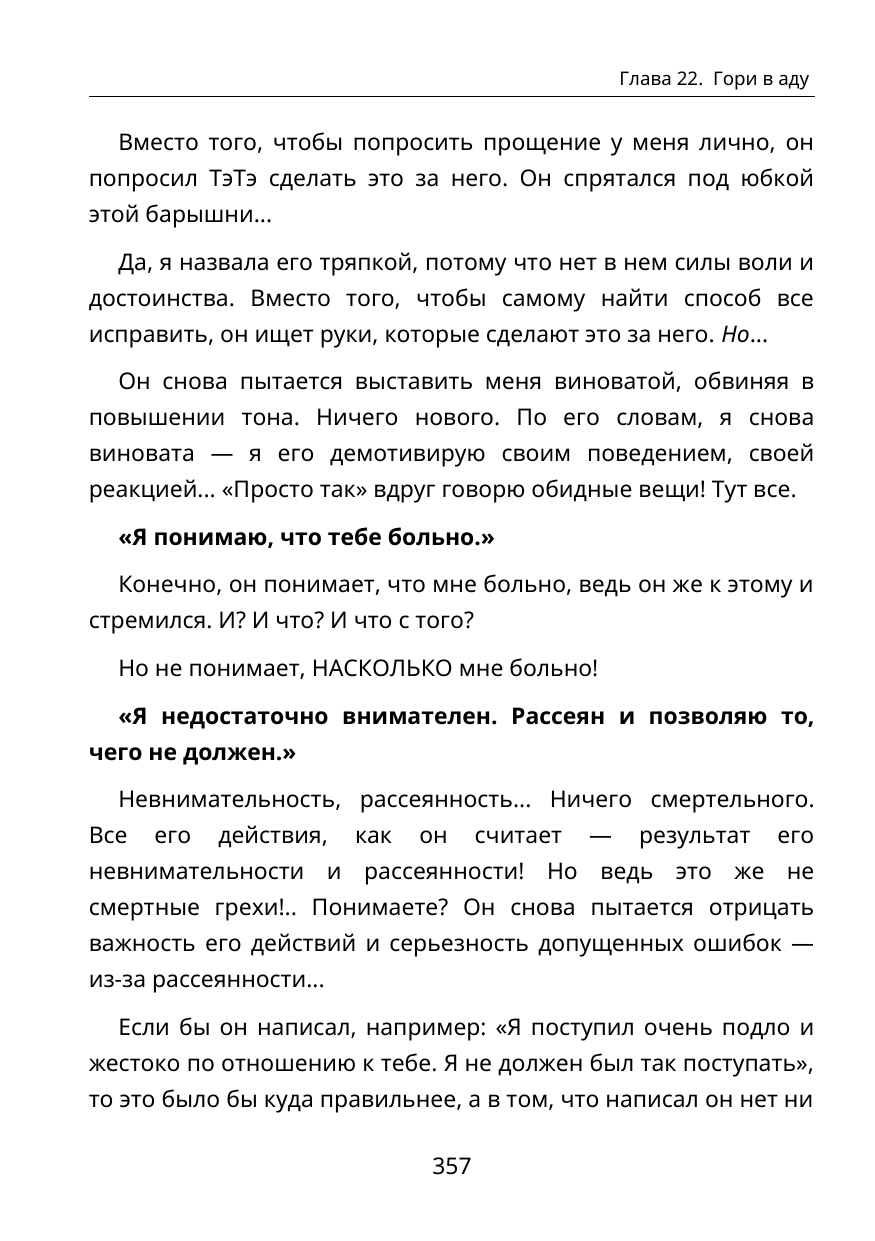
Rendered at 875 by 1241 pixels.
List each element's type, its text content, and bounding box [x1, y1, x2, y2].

text Конечно, он понимает, что мне больно, ведь он же к этому и стремился. И? И что? И что с того? [88, 568, 815, 636]
text Но не понимает, НАСКОЛЬКО мне больно! [88, 652, 815, 683]
text Вместо того, чтобы попросить прощение у меня лично, он попросил ТэТэ сделать это за него. Он спрятался под юбкой этой барышни... [88, 126, 815, 229]
text «Я недостаточно внимателен. Рассеян и позволяю то, чего не должен.» [88, 700, 815, 767]
text Да, я назвала его тряпкой, потому что нет в нем силы воли и достоинства. Вместо того, чтобы самому найти способ все исправить, он ищет руки, которые сделают это за него. Но... [88, 246, 815, 349]
text «Я понимаю, что тебе больно.» [88, 521, 815, 552]
text Если бы он написал, например: «Я поступил очень подло и жестоко по отношению к тебе. Я не должен был так поступать», то это было бы куда правильнее, а в том, что написал он нет ни [88, 1011, 815, 1114]
text Невнимательность, рассеянность... Ничего смертельного. Все его действия, как он считает — результат его невнимательности и рассеянности! Но ведь это же не смертные грехи!.. Понимаете? Он снова пытается отрицать важность его действий и серьезность допущенных ошибок — из-за рассеянности... [88, 783, 815, 994]
text Он снова пытается выставить меня виноватой, обвиняя в повышении тона. Ничего нового. По его словам, я снова виновата — я его демотивирую своим поведением, своей реакцией... «Просто так» вдруг говорю обидные вещи! Тут все. [88, 365, 815, 504]
